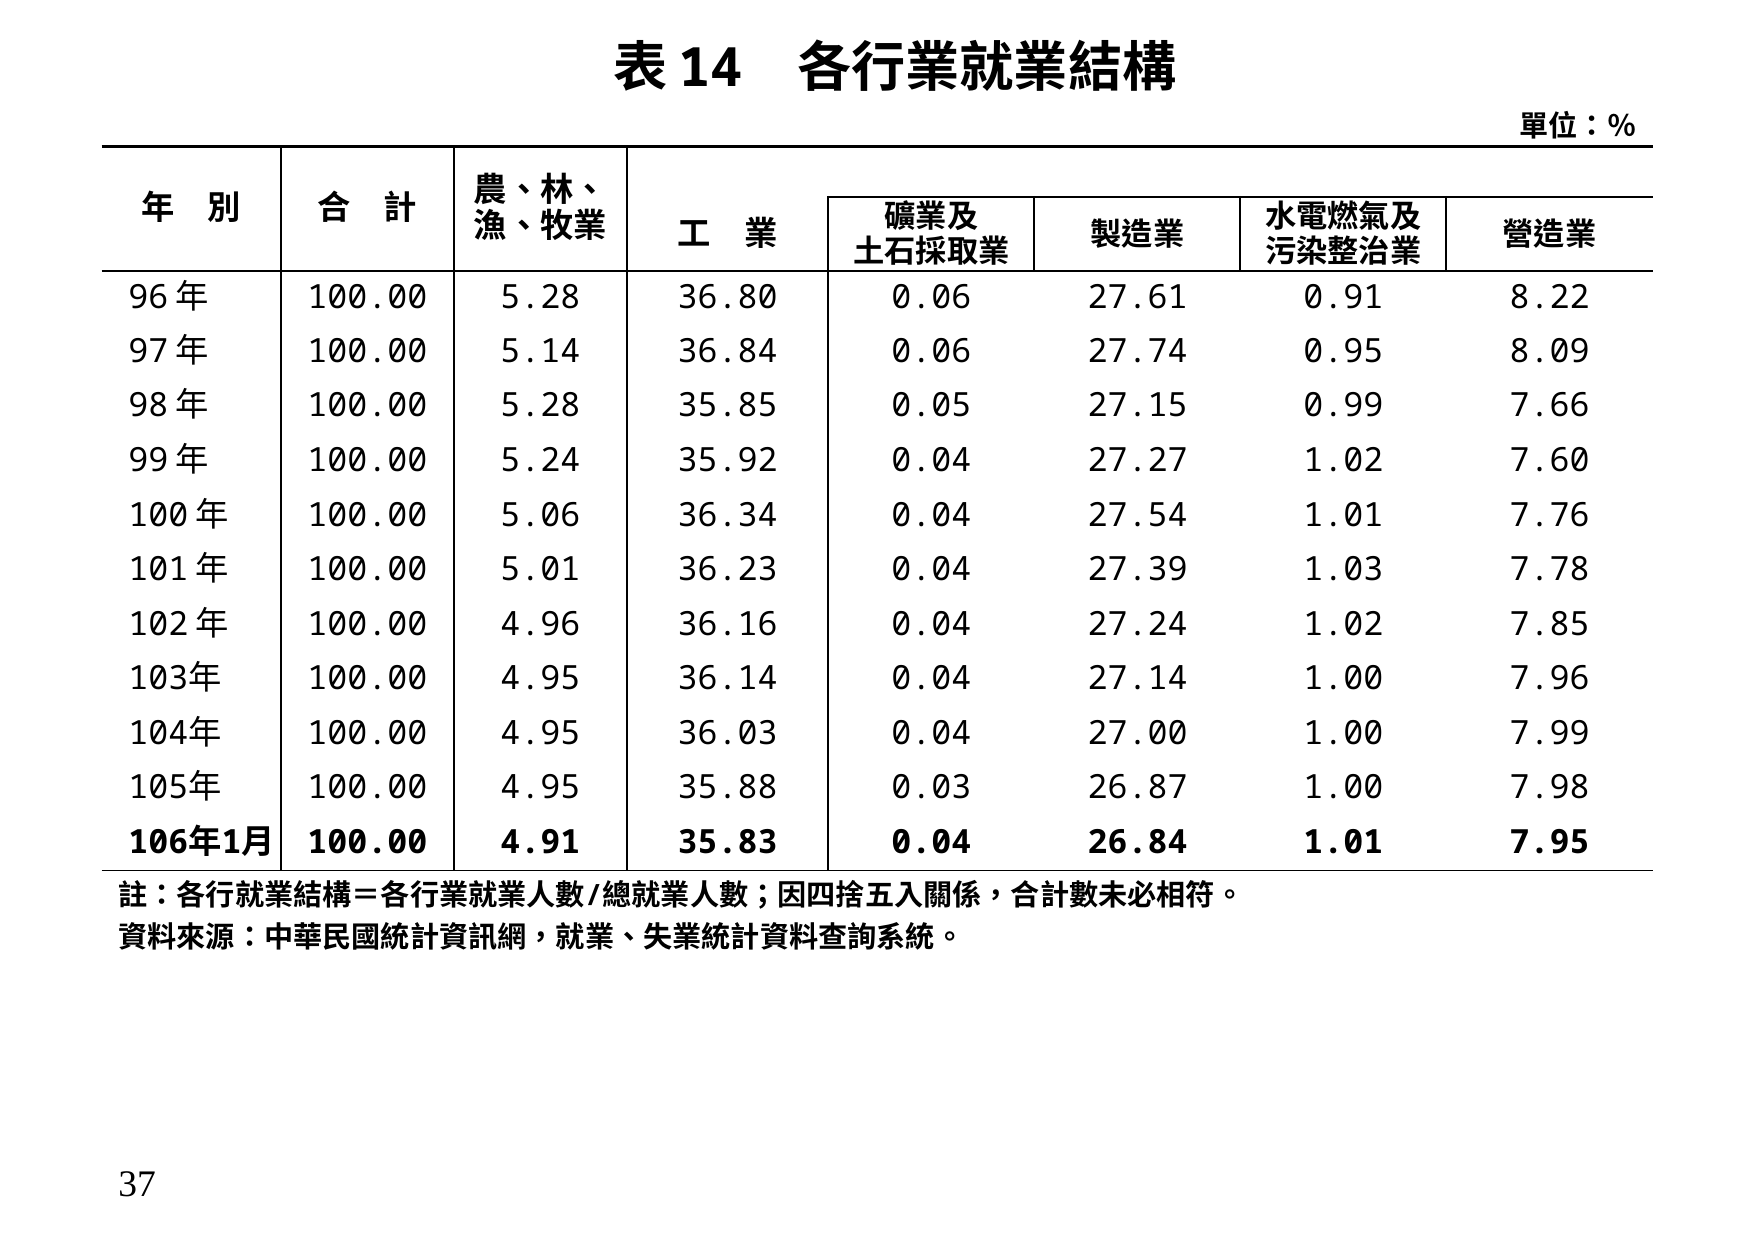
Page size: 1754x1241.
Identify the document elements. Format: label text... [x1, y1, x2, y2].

table_cell 0.05 [829, 379, 1034, 433]
table_cell 7.99 [1446, 706, 1652, 761]
table_cell 1.00 [1240, 652, 1446, 706]
table_cell 100.00 [282, 816, 453, 870]
table_cell 營造業 [1447, 198, 1652, 270]
text 資料來源：中華民國統計資訊網，就業、失業統計資料查詢系統。 [118, 914, 1636, 956]
table_cell 0.04 [829, 488, 1034, 543]
table_cell 27.27 [1034, 434, 1240, 488]
table_cell 5.24 [455, 434, 626, 488]
table_header 農、林、 漁、牧業 [455, 148, 626, 270]
table_cell 27.61 [1034, 272, 1240, 324]
text 單位：％ [118, 103, 1636, 145]
table_cell 36.84 [628, 324, 827, 379]
table_cell 97年 [102, 324, 280, 379]
table_cell 100.00 [282, 379, 453, 433]
table_cell 8.09 [1446, 324, 1652, 379]
table_cell 100.00 [282, 488, 453, 543]
table_cell 36.14 [628, 652, 827, 706]
table_cell 0.06 [829, 324, 1034, 379]
table_header [628, 148, 828, 196]
table_cell 8.22 [1446, 272, 1652, 324]
table_cell 100.00 [282, 706, 453, 761]
table_cell 35.83 [628, 816, 827, 870]
table_cell 101年 [102, 543, 280, 597]
table_cell 7.66 [1446, 379, 1652, 433]
table_cell 104年 [102, 706, 280, 761]
table_cell 35.85 [628, 379, 827, 433]
table_cell 100.00 [282, 272, 453, 324]
table_cell 100.00 [282, 597, 453, 652]
table_cell 27.54 [1034, 488, 1240, 543]
table_cell 5.14 [455, 324, 626, 379]
table_cell 99年 [102, 434, 280, 488]
table_cell 4.95 [455, 652, 626, 706]
table_cell 100.00 [282, 761, 453, 816]
table_cell 0.06 [829, 272, 1034, 324]
table_cell 5.01 [455, 543, 626, 597]
table_cell 0.04 [829, 816, 1034, 870]
table_cell 35.92 [628, 434, 827, 488]
table_cell 0.95 [1240, 324, 1446, 379]
table_cell 27.14 [1034, 652, 1240, 706]
table_cell 26.84 [1034, 816, 1240, 870]
table_cell 100.00 [282, 543, 453, 597]
table_cell 0.04 [829, 543, 1034, 597]
table_cell 100.00 [282, 652, 453, 706]
table_cell 27.39 [1034, 543, 1240, 597]
table_cell 36.03 [628, 706, 827, 761]
table_cell 7.96 [1446, 652, 1652, 706]
table_cell 礦業及 土石採取業 [829, 198, 1033, 270]
table_cell 5.28 [455, 272, 626, 324]
table_cell 0.99 [1240, 379, 1446, 433]
table_cell 1.00 [1240, 706, 1446, 761]
table_cell 1.03 [1240, 543, 1446, 597]
table_cell 100年 [102, 488, 280, 543]
table_cell 製造業 [1035, 198, 1239, 270]
table_cell 1.02 [1240, 597, 1446, 652]
table_cell 0.03 [829, 761, 1034, 816]
table_cell 36.80 [628, 272, 827, 324]
table_cell 5.06 [455, 488, 626, 543]
table_header [828, 148, 1652, 196]
table_cell 0.04 [829, 434, 1034, 488]
table_cell 102年 [102, 597, 280, 652]
table_cell 4.95 [455, 706, 626, 761]
table_cell 27.15 [1034, 379, 1240, 433]
table_cell 26.87 [1034, 761, 1240, 816]
table_cell 水電燃氣及 污染整治業 [1241, 198, 1445, 270]
table_cell 7.98 [1446, 761, 1652, 816]
table_cell 103年 [102, 652, 280, 706]
table_header 年 別 [102, 148, 280, 270]
table_cell 1.00 [1240, 761, 1446, 816]
table_cell 100.00 [282, 324, 453, 379]
table_cell 27.24 [1034, 597, 1240, 652]
table_cell 35.88 [628, 761, 827, 816]
table_cell 98年 [102, 379, 280, 433]
table_cell 4.96 [455, 597, 626, 652]
table_cell 27.00 [1034, 706, 1240, 761]
table_cell 工 業 [628, 196, 827, 270]
table_header 合 計 [282, 148, 453, 270]
table_cell 7.76 [1446, 488, 1652, 543]
table_cell 4.91 [455, 816, 626, 870]
table_cell 0.04 [829, 597, 1034, 652]
table_cell 100.00 [282, 434, 453, 488]
table_cell 36.16 [628, 597, 827, 652]
table_cell 105年 [102, 761, 280, 816]
table_cell 7.85 [1446, 597, 1652, 652]
subtitle 表14 各行業就業結構 [118, 24, 1636, 103]
table_cell 7.95 [1446, 816, 1652, 870]
text 註：各行就業結構＝各行業就業人數/總就業人數；因四捨五入關係，合計數未必相符。 [118, 871, 1636, 914]
table_cell 1.01 [1240, 488, 1446, 543]
table_cell 36.34 [628, 488, 827, 543]
table_cell 7.78 [1446, 543, 1652, 597]
table_cell 96年 [102, 272, 280, 324]
table_cell 1.01 [1240, 816, 1446, 870]
table_cell 27.74 [1034, 324, 1240, 379]
table_cell 106年1月 [102, 816, 280, 870]
table_cell 5.28 [455, 379, 626, 433]
table_cell 1.02 [1240, 434, 1446, 488]
table_cell 0.04 [829, 652, 1034, 706]
table_cell 7.60 [1446, 434, 1652, 488]
table_cell 36.23 [628, 543, 827, 597]
table_cell 4.95 [455, 761, 626, 816]
table_cell 0.04 [829, 706, 1034, 761]
table_cell 0.91 [1240, 272, 1446, 324]
